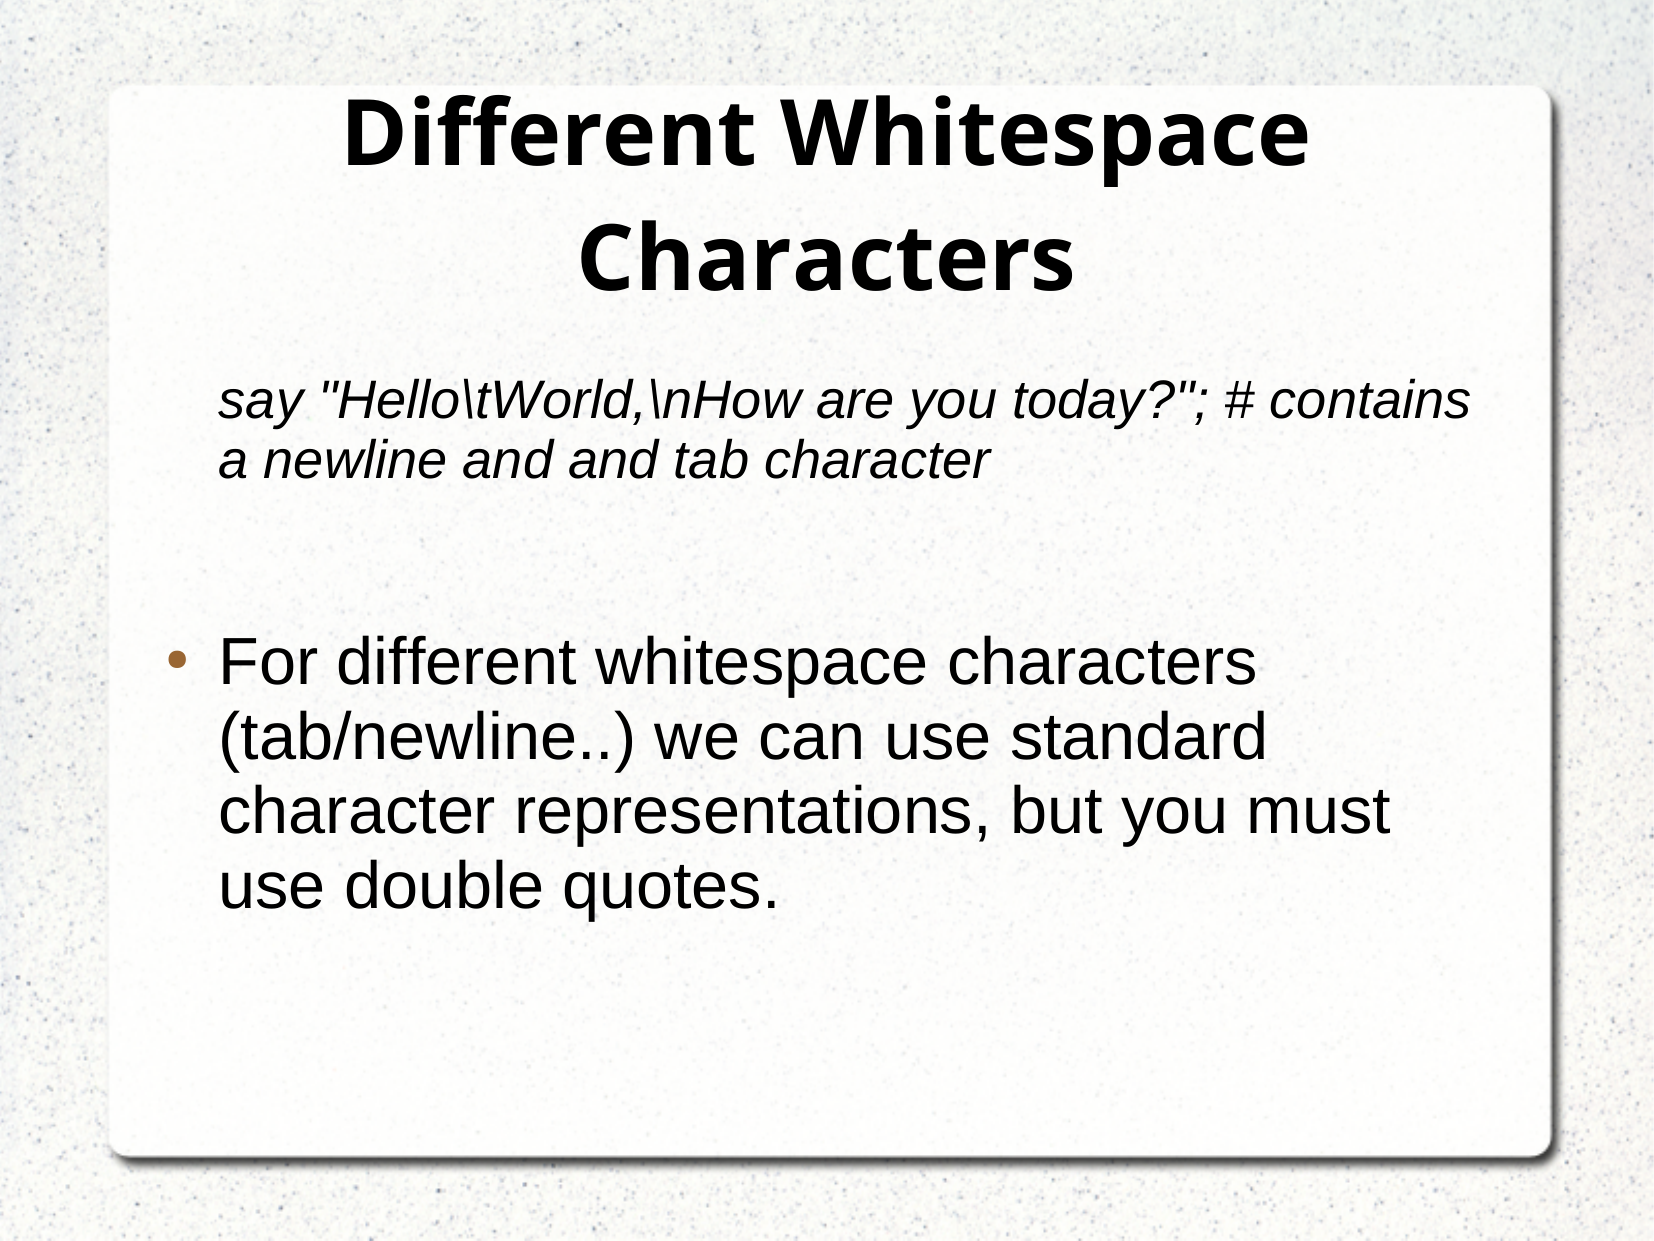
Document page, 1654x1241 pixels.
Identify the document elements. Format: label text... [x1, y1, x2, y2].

picture [0, 0, 1654, 1241]
title Different Whitespace Characters [118, 88, 1536, 296]
list say "Hello\tWorld,\nHow are you today?"; # contains a newline and and tab character For different whitespace characters (tab/newline..) we can use standard character representations, but you must use double quotes. [147, 369, 1506, 1004]
